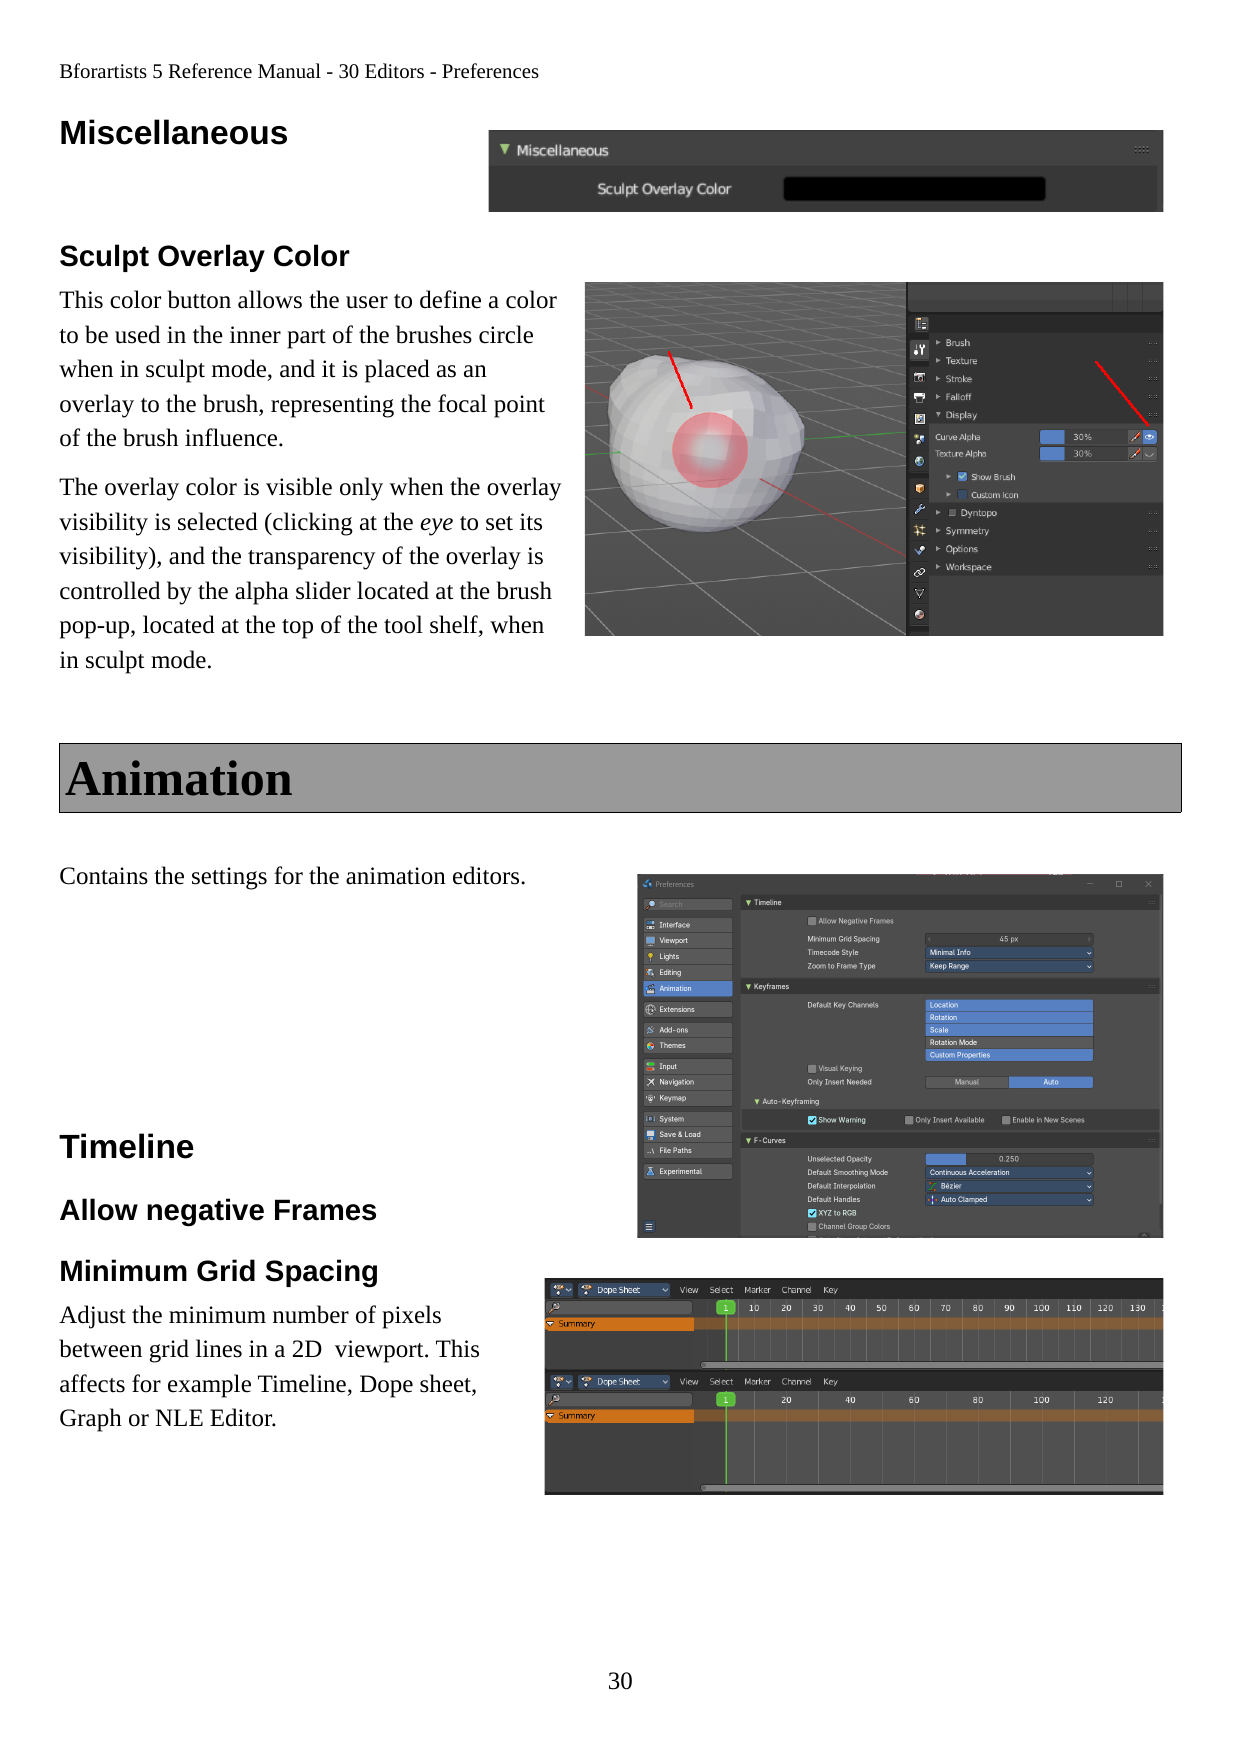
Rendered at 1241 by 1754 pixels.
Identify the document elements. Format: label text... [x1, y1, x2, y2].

text The overlay color is visible only when the overlay visibility is selected (clicking at the eye to set its visibility), and the transparency of the overlay is controlled by the alpha slider located at the brush pop-up, located at the top of the tool shelf, when in sculpt mode. [59, 472, 1181, 673]
subtitle Miscellaneous [59, 113, 1181, 151]
subtitle Allow negative Frames [59, 1193, 637, 1227]
text This color button allows the user to define a color to be used in the inner part of the brushes circle when in sculpt mode, and it is placed as an overlay to the brush, representing the focal point of the brush influence. [59, 285, 584, 452]
text Adjust the minimum number of pixels between grid lines in a 2D viewport. This affects for example Timeline, Dope sheet, Graph or NLE Editor. [59, 1300, 544, 1432]
subtitle [1164, 1193, 1181, 1227]
subtitle [1164, 1127, 1181, 1166]
picture [584, 282, 1164, 636]
table_header Animation [60, 744, 1181, 812]
picture [637, 874, 1164, 1238]
subtitle Sculpt Overlay Color [59, 239, 1181, 273]
subtitle Timeline [59, 1127, 637, 1166]
subtitle Minimum Grid Spacing [59, 1254, 1181, 1288]
text Contains the settings for the animation editors. [59, 861, 1181, 890]
picture [488, 130, 1164, 212]
picture [544, 1278, 1164, 1495]
